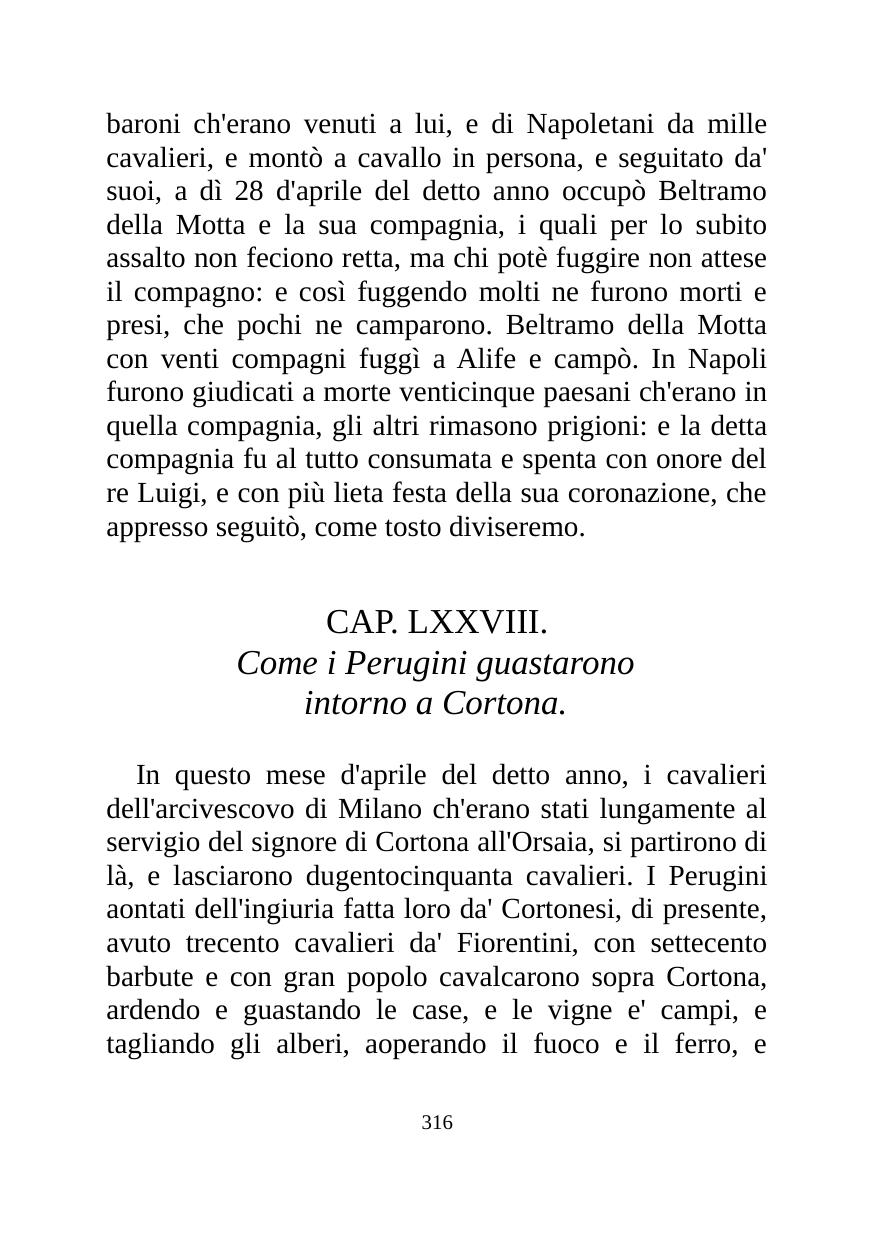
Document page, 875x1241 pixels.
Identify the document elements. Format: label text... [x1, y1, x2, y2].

subtitle CAP. LXXVIII. Come i Perugini guastarono intorno a Cortona. [106, 601, 768, 722]
text baroni ch'erano venuti a lui, e di Napoletani da mille cavalieri, e montò a cavallo in persona, e seguitato da' suoi, a dì 28 d'aprile del detto anno occupò Beltramo della Motta e la sua compagnia, i quali per lo subito assalto non feciono retta, ma chi potè fuggire non attese il compagno: e così fuggendo molti ne furono morti e presi, che pochi ne camparono. Beltramo della Motta con venti compagni fuggì a Alife e campò. In Napoli furono giudicati a morte venticinque paesani ch'erano in quella compagnia, gli altri rimasono prigioni: e la detta compagnia fu al tutto consumata e spenta con onore del re Luigi, e con più lieta festa della sua coronazione, che appresso seguitò, come tosto diviseremo. [106, 106, 768, 542]
text In questo mese d'aprile del detto anno, i cavalieri dell'arcivescovo di Milano ch'erano stati lungamente al servigio del signore di Cortona all'Orsaia, si partirono di là, e lasciarono dugentocinquanta cavalieri. I Perugini aontati dell'ingiuria fatta loro da' Cortonesi, di presente, avuto trecento cavalieri da' Fiorentini, con settecento barbute e con gran popolo cavalcarono sopra Cortona, ardendo e guastando le case, e le vigne e' campi, e tagliando gli alberi, aoperando il fuoco e il ferro, e [106, 757, 768, 1059]
